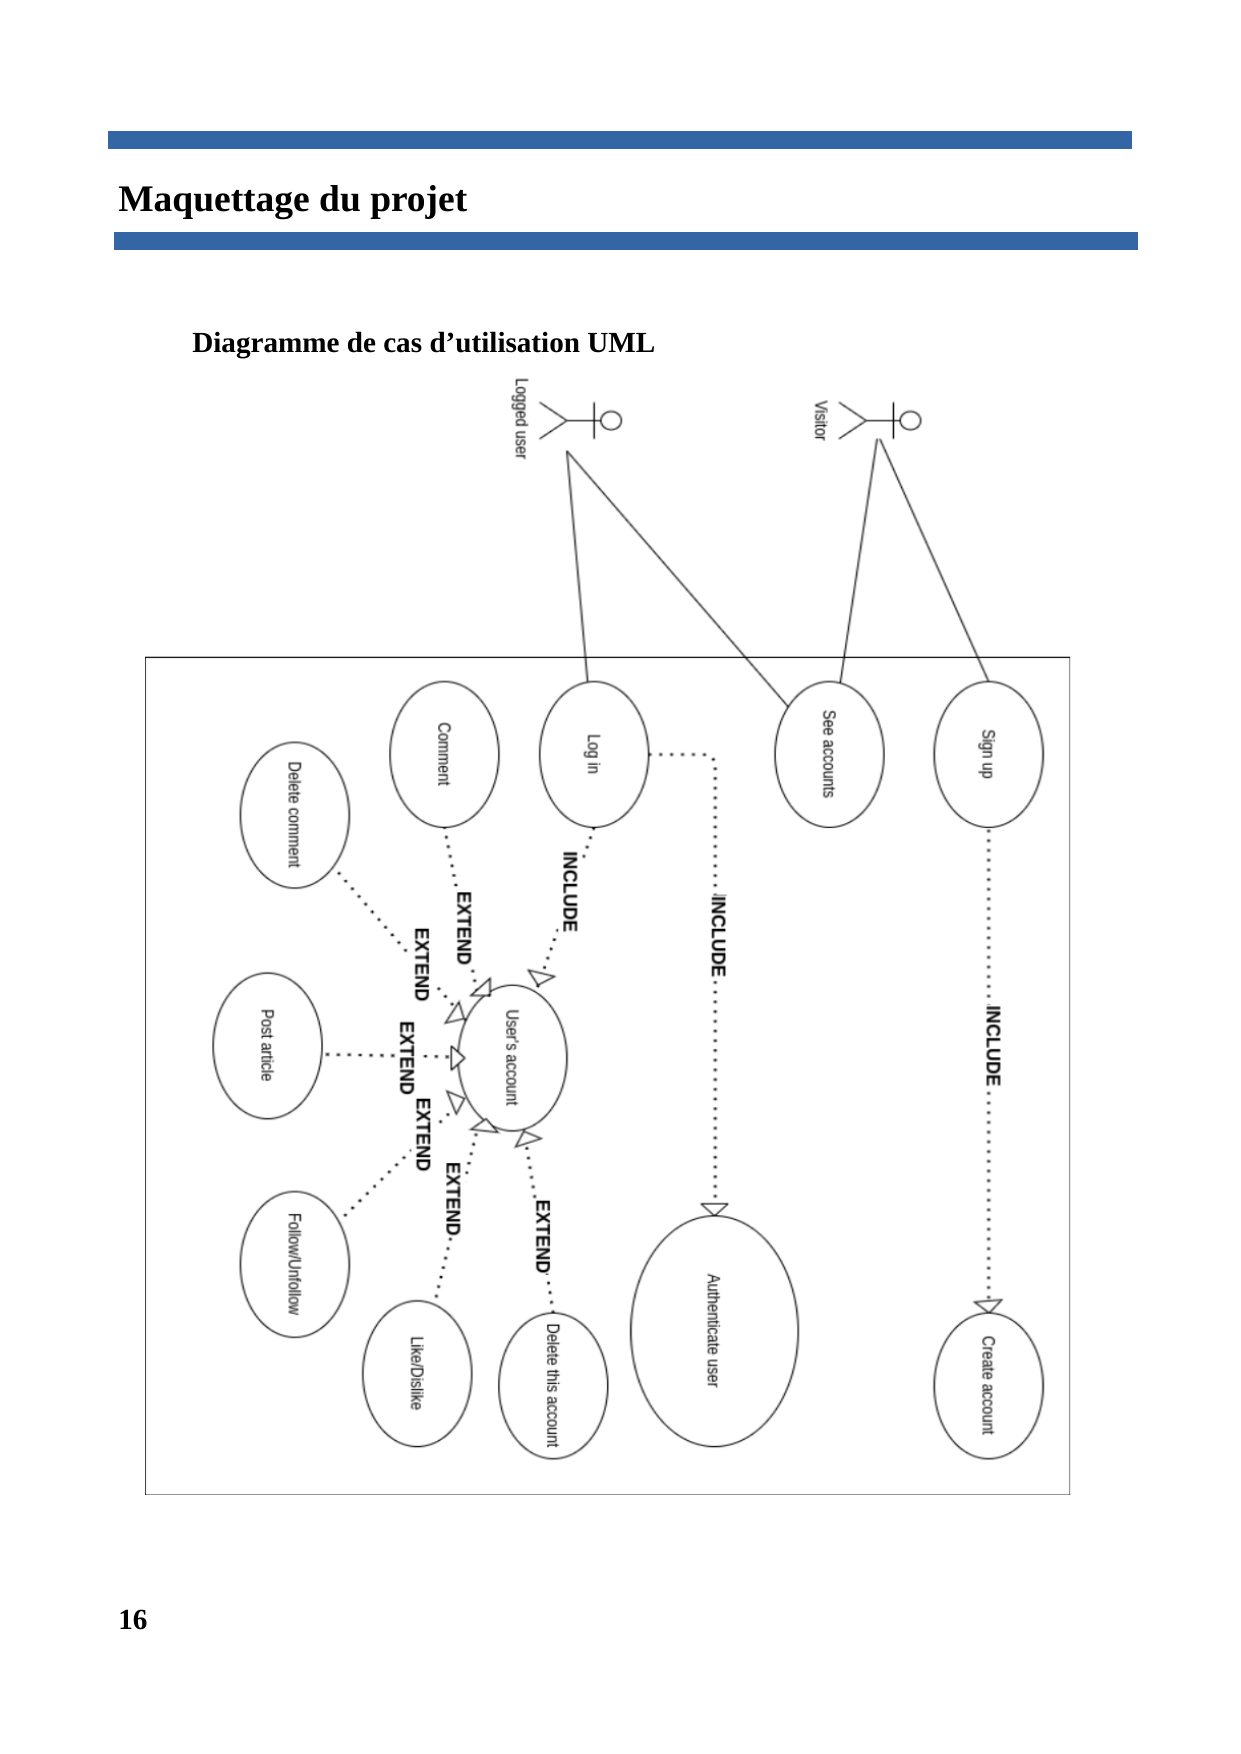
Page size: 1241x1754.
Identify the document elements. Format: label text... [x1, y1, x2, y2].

subtitle Maquettage du projet [118, 176, 1122, 219]
subtitle Diagramme de cas d’utilisation UML [118, 325, 1122, 359]
picture [145, 379, 1070, 1495]
